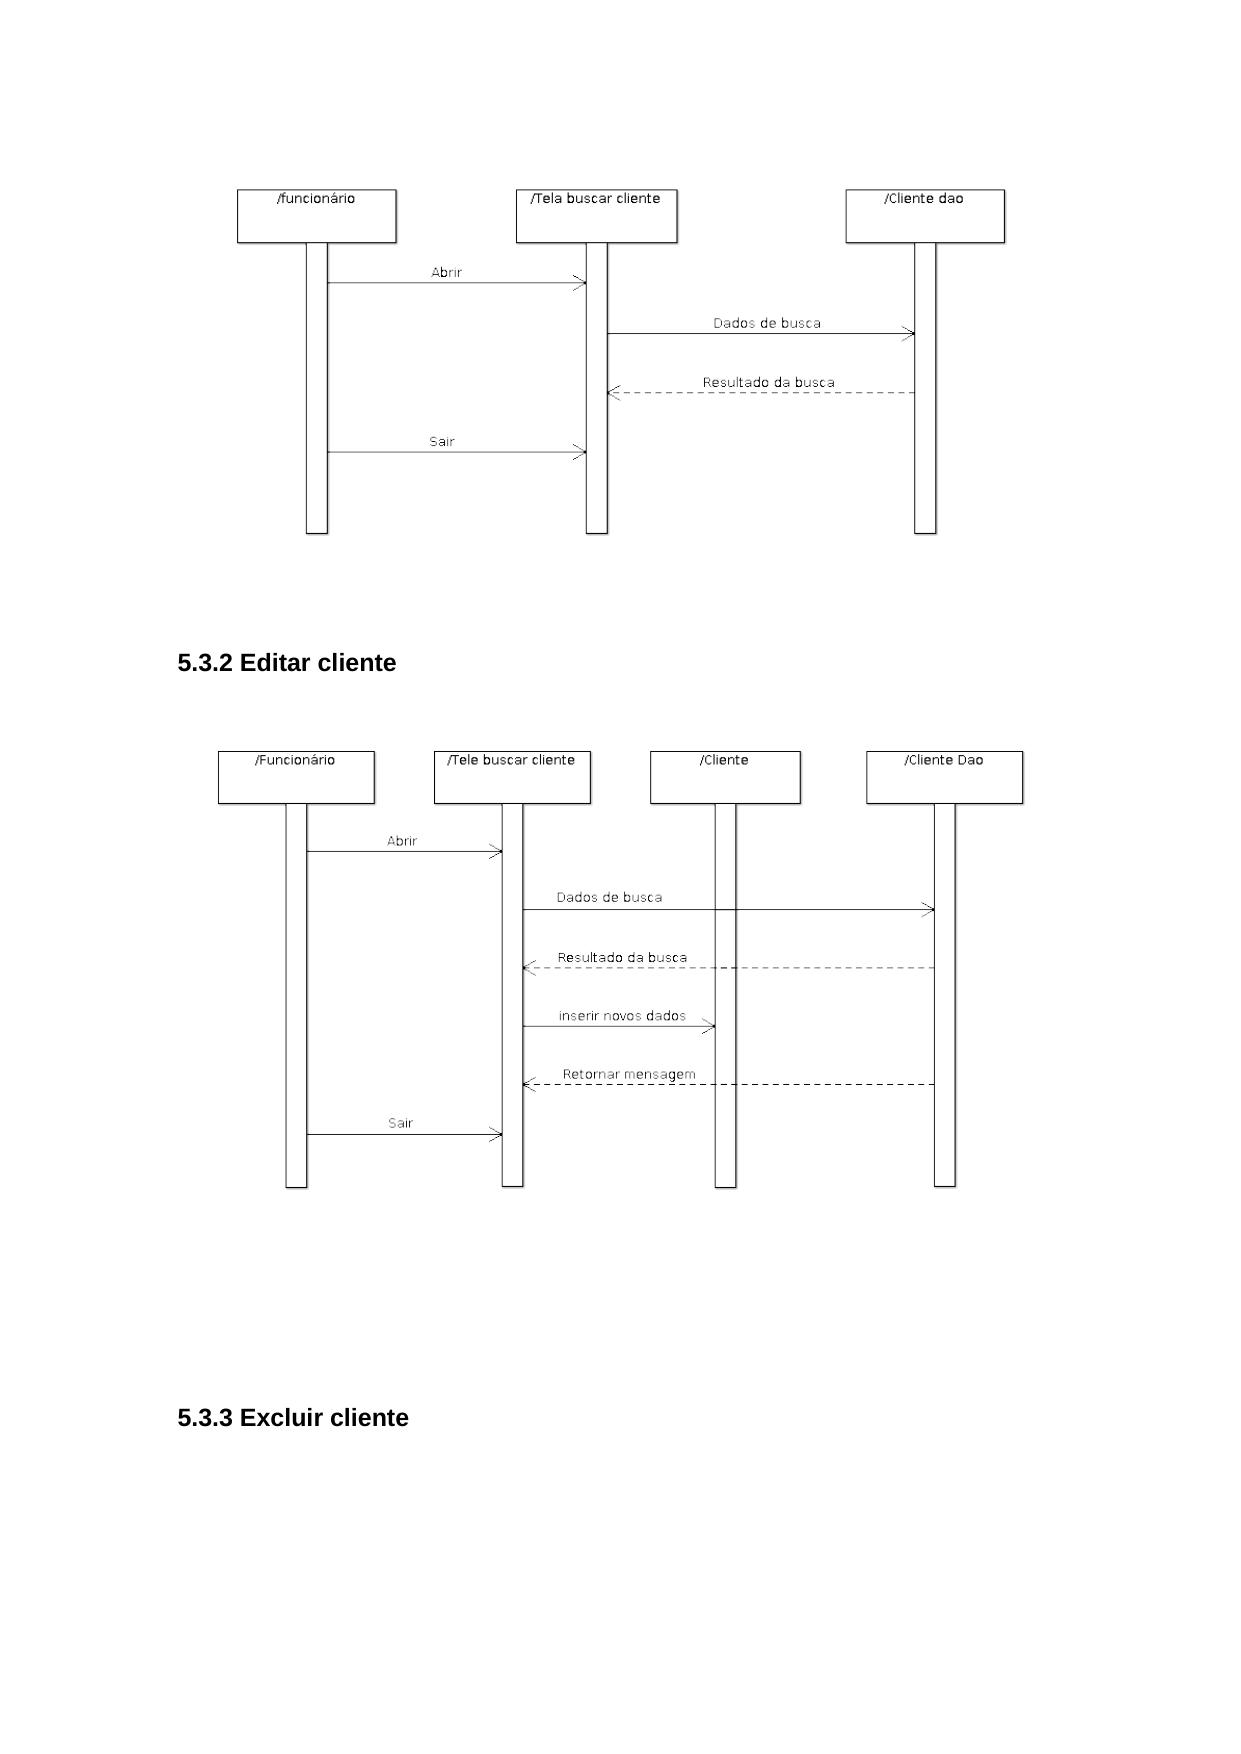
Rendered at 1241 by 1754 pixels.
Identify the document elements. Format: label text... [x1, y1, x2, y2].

picture [161, 147, 1080, 644]
text 5.3.2 Editar cliente [177, 644, 1063, 677]
picture [168, 701, 1072, 1238]
text 5.3.3 Excluir cliente [177, 1403, 1063, 1432]
